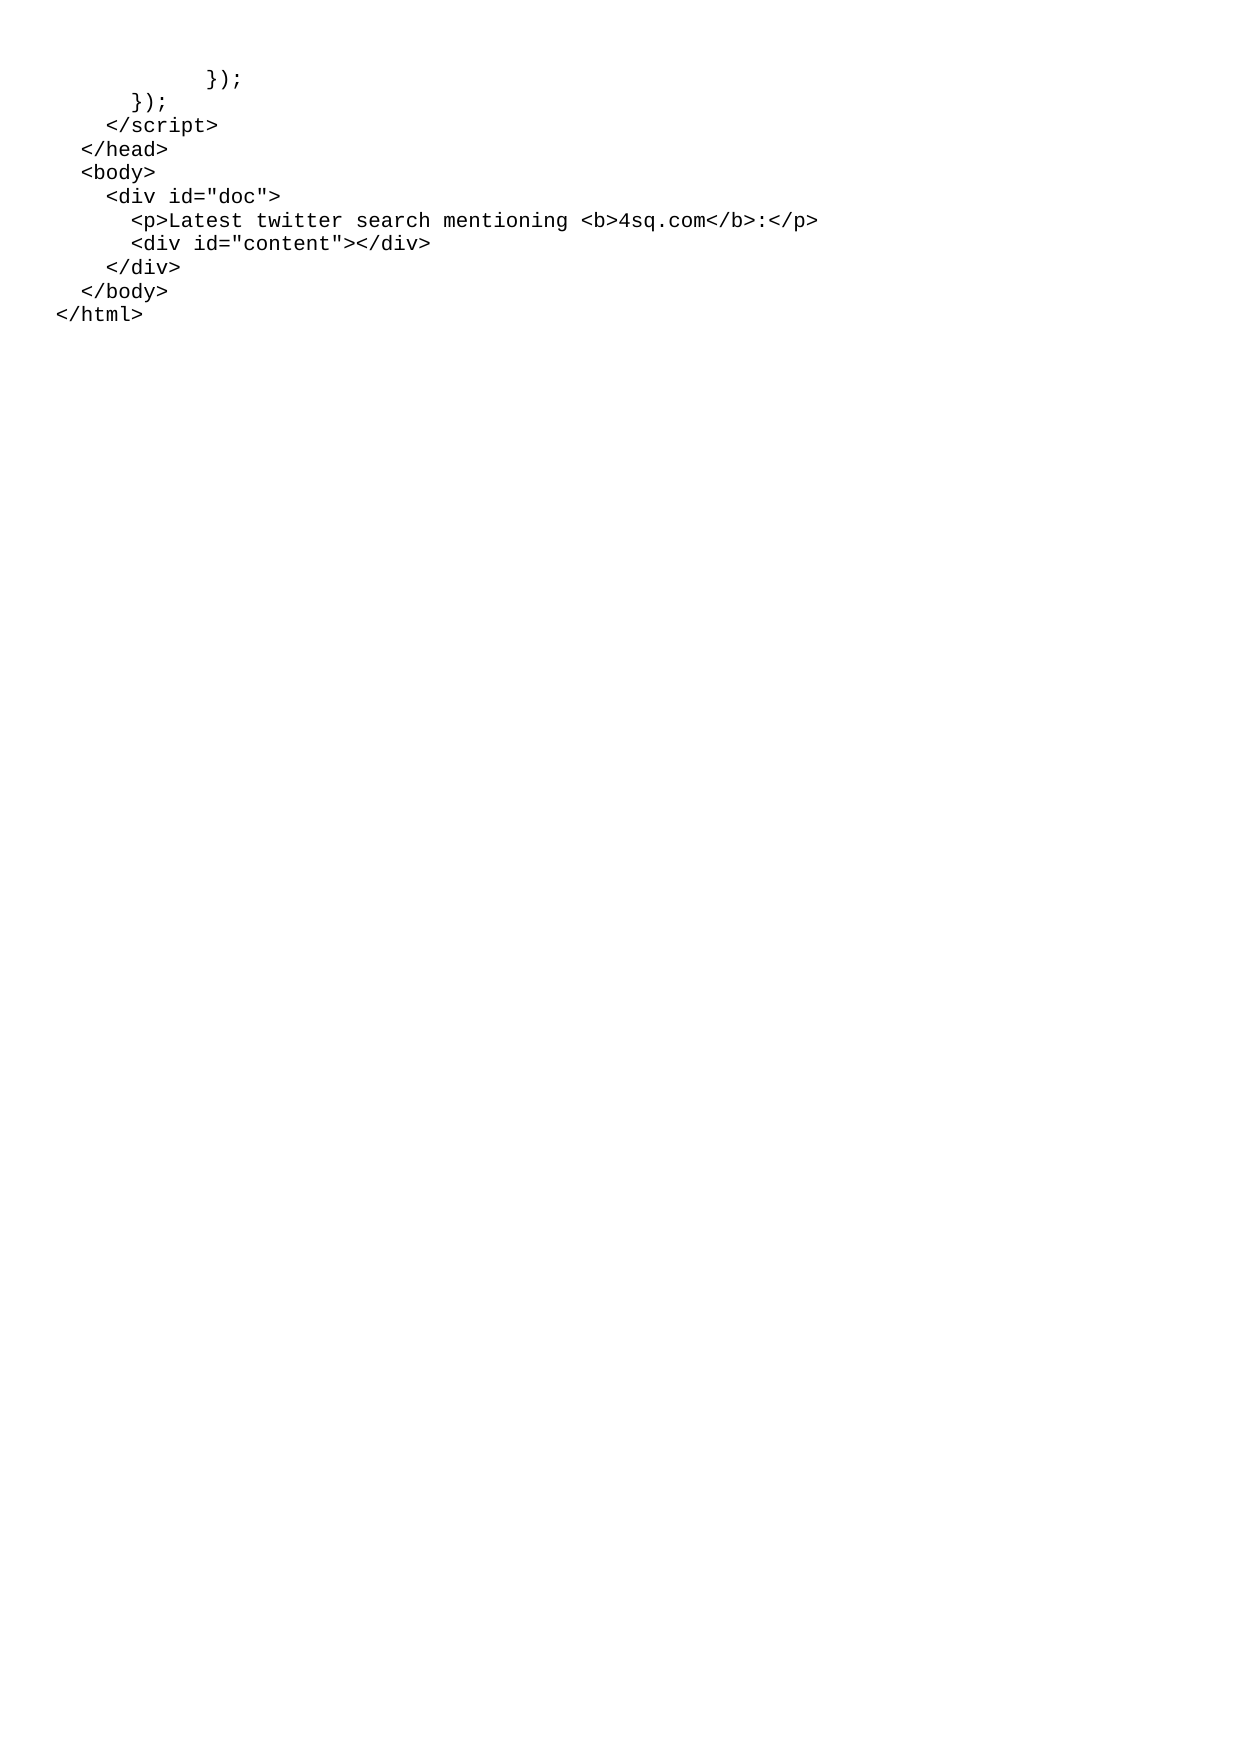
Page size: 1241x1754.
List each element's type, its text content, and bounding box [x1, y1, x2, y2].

text </body> [56, 281, 1178, 304]
text </head> [56, 139, 1178, 162]
text }); [56, 91, 1178, 115]
text </div> [56, 257, 1178, 281]
text }); [56, 68, 1178, 91]
text <p>Latest twitter search mentioning <b>4sq.com</b>:</p> [56, 210, 1178, 233]
text <div id="doc"> [56, 186, 1178, 210]
text </script> [56, 115, 1178, 139]
text </html> [56, 304, 1178, 328]
text <div id="content"></div> [56, 233, 1178, 257]
text <body> [56, 162, 1178, 186]
